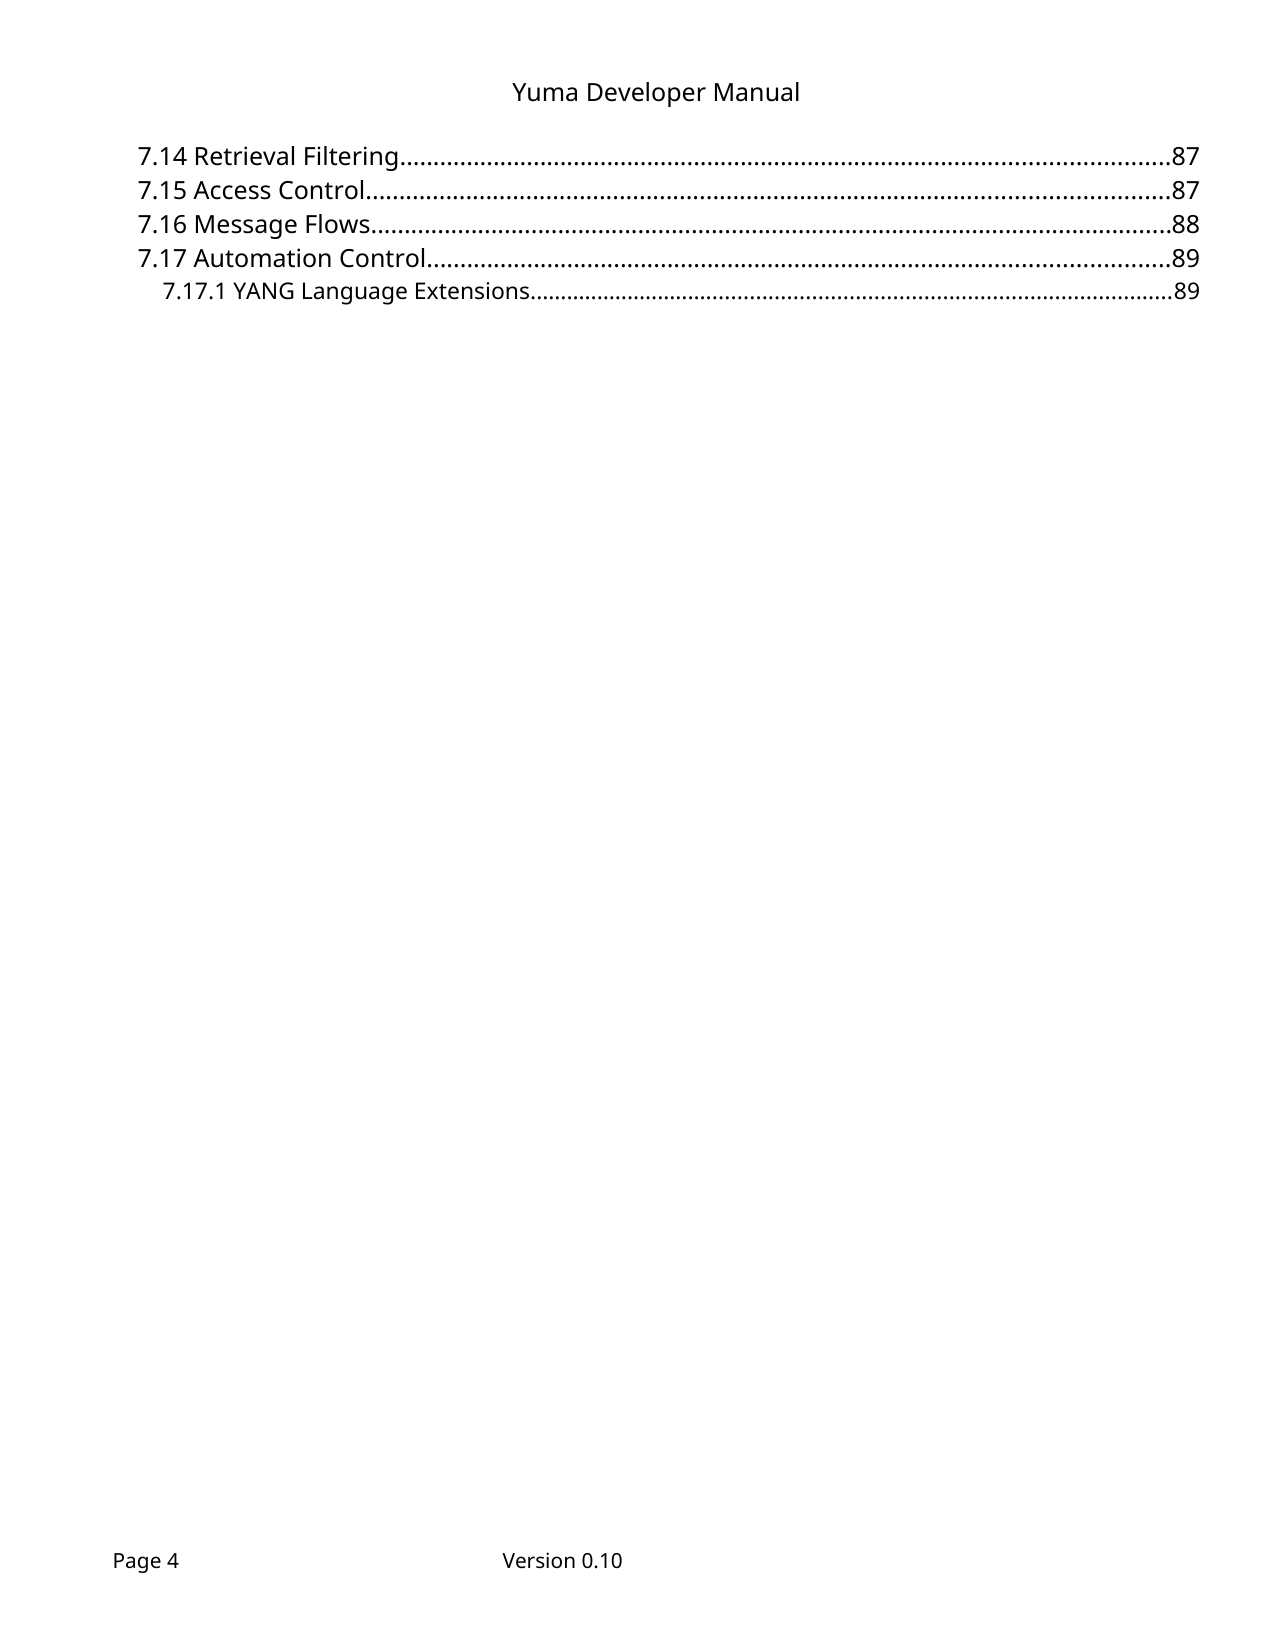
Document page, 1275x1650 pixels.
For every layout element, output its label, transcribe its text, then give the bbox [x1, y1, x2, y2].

text 7.17.1 YANG Language Extensions 89 [162, 275, 1200, 306]
text 7.16 Message Flows 88 [137, 207, 1200, 241]
text 7.14 Retrieval Filtering 87 [137, 138, 1200, 173]
text 7.17 Automation Control 89 [137, 241, 1200, 275]
text 7.15 Access Control 87 [137, 173, 1200, 207]
